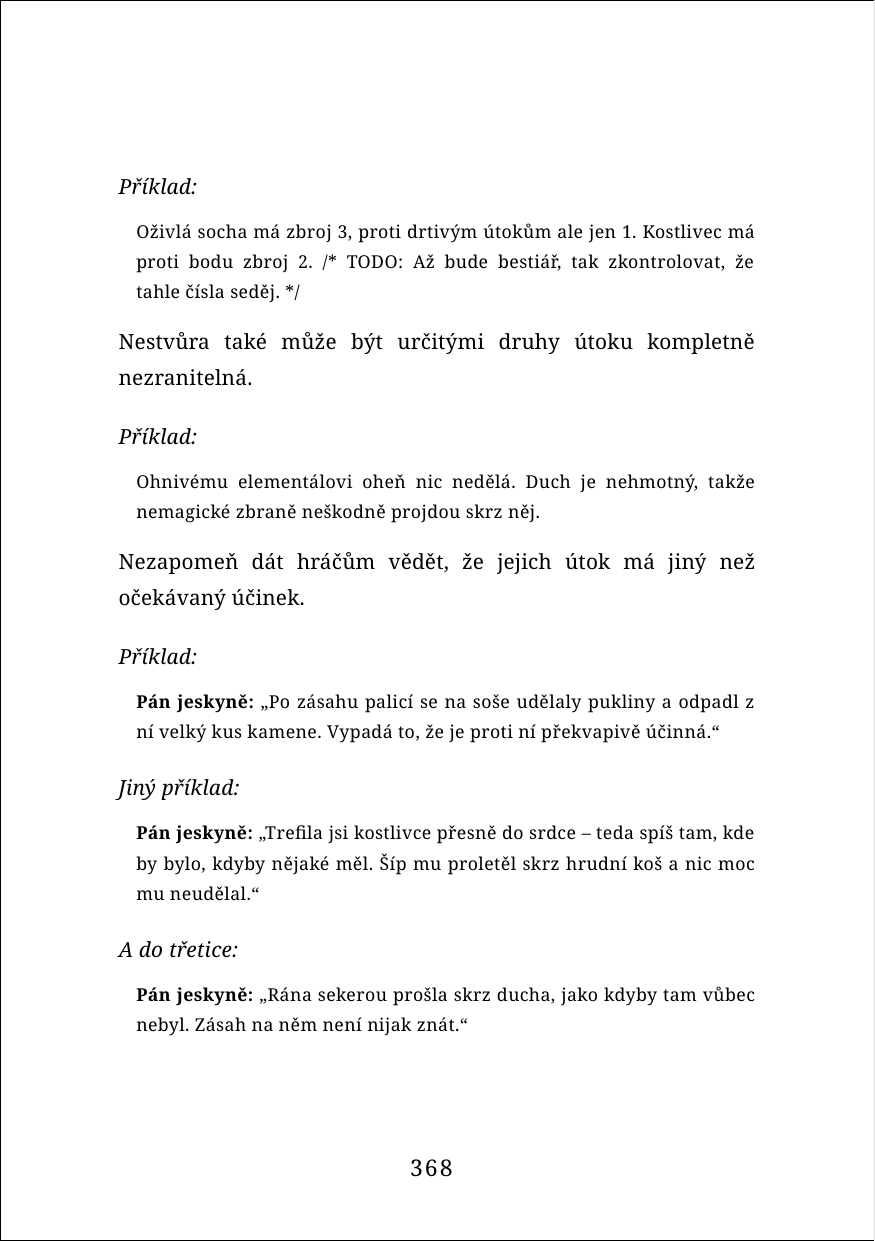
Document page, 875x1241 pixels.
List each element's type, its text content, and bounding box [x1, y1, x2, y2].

text Příklad: [118, 172, 756, 200]
text Oživlá socha má zbroj 3, proti drtivým útokům ale jen 1. Kostlivec má proti bodu zbroj 2. /* TODO: Až bude bestiář, tak zkontrolovat, že tahle čísla seděj. */ [136, 219, 756, 304]
text Jiný příklad: [118, 773, 756, 802]
text Ohnivému elementálovi oheň nic nedělá. Duch je nehmotný, takže nemagické zbraně neškodně projdou skrz něj. [136, 469, 756, 524]
text Příklad: [118, 642, 756, 671]
text Pán jeskyně: „Rána sekerou prošla skrz ducha, jako kdyby tam vůbec nebyl. Zásah na něm není nijak znát.“ [136, 982, 756, 1037]
text Pán jeskyně: „Po zásahu palicí se na soše udělaly pukliny a odpadl z ní velký kus kamene. Vypadá to, že je proti ní překvapivě účinná.“ [136, 689, 756, 744]
text Nestvůra také může být určitými druhy útoku kompletně nezranitelná. [118, 327, 756, 391]
text Nezapomeň dát hráčům vědět, že jejich útok má jiný než očekávaný účinek. [118, 547, 756, 611]
text A do třetice: [118, 935, 756, 963]
text Příklad: [118, 422, 756, 451]
text Pán jeskyně: „Trefila jsi kostlivce přesně do srdce – teda spíš tam, kde by bylo, kdyby nějaké měl. Šíp mu proletěl skrz hrudní koš a nic moc mu neudělal.“ [136, 821, 756, 905]
